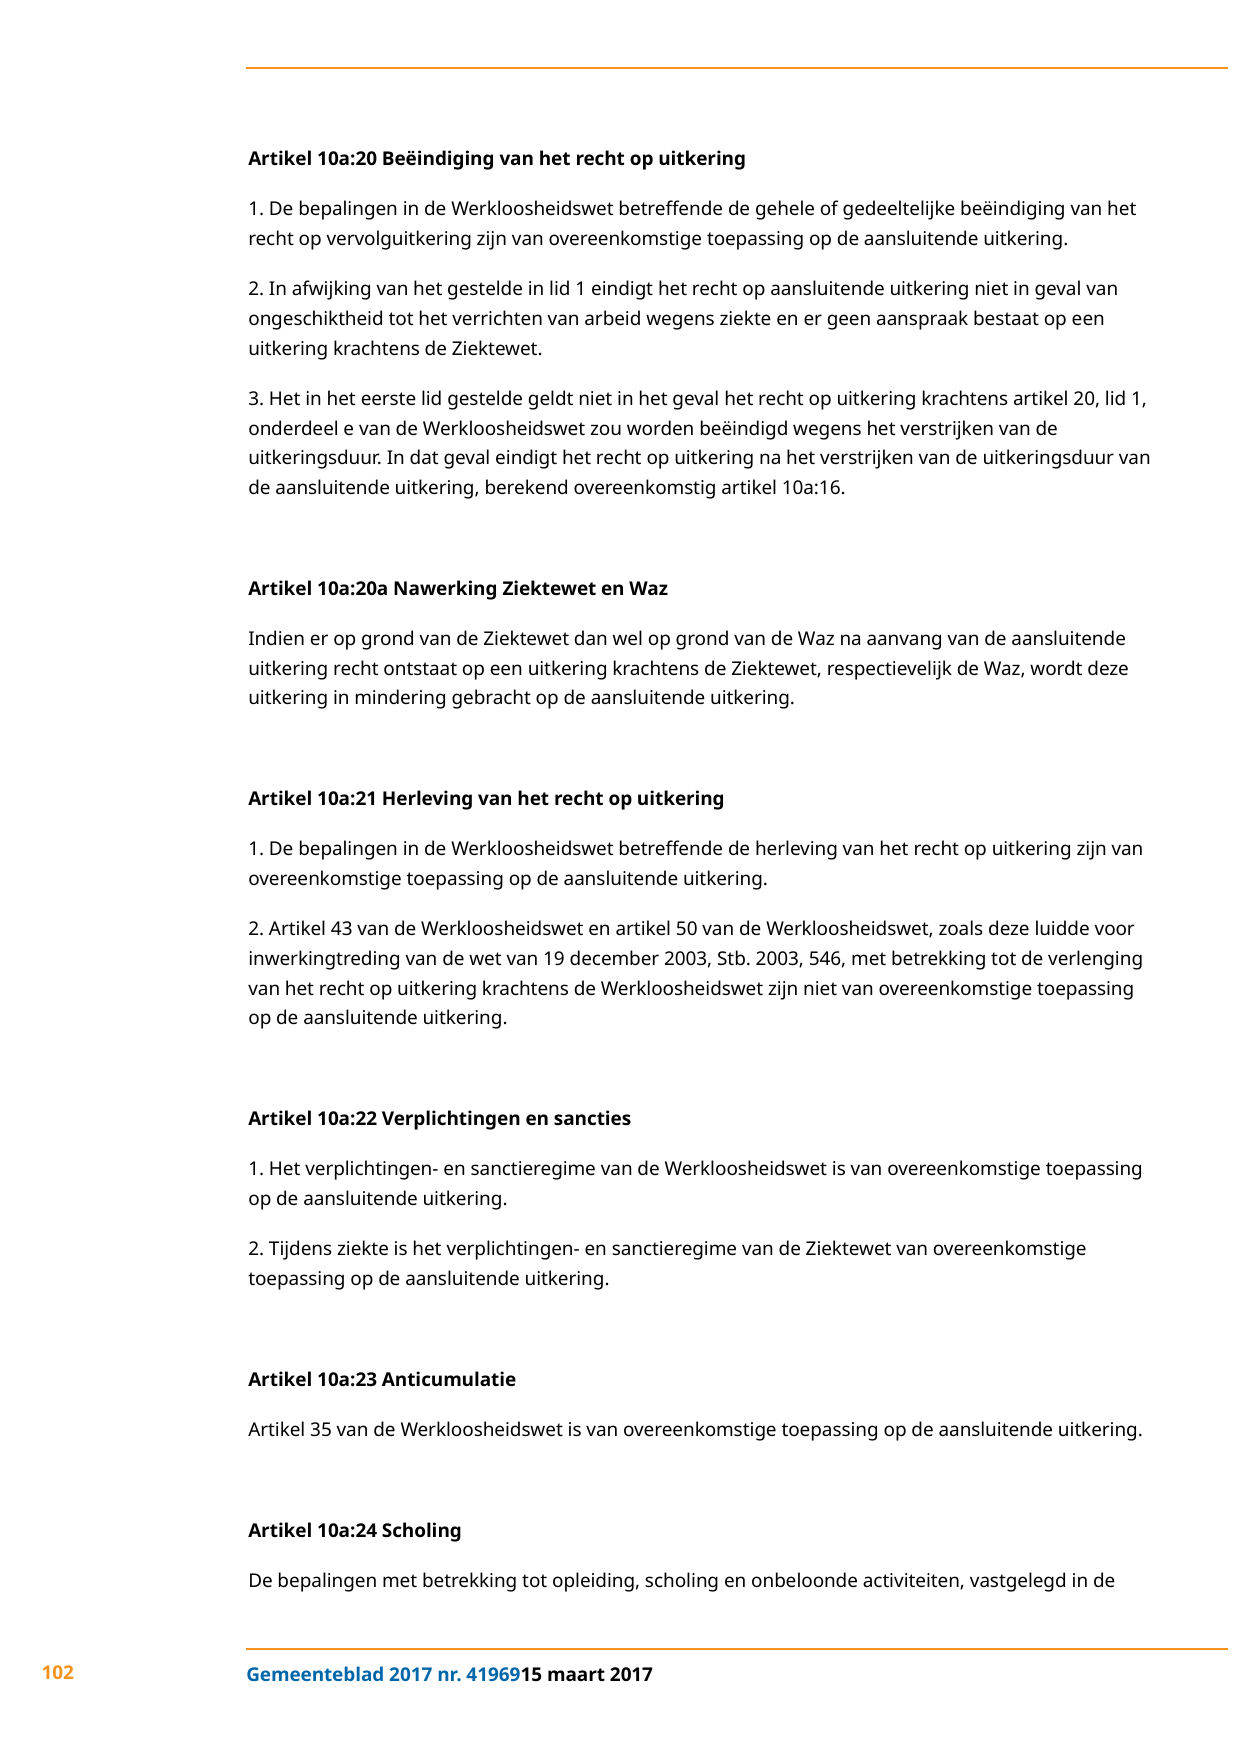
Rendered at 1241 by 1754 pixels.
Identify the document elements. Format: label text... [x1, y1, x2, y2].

text 1. De bepalingen in de Werkloosheidswet betreffende de gehele of gedeeltelijke beëindiging van het recht op vervolguitkering zijn van overeenkomstige toepassing op de aansluitende uitkering. [248, 196, 1152, 251]
text Artikel 10a:24 Scholing [248, 1517, 1152, 1543]
text 1. Het verplichtingen- en sanctieregime van de Werkloosheidswet is van overeenkomstige toepassing op de aansluitende uitkering. [248, 1156, 1152, 1211]
text Artikel 10a:23 Anticumulatie [248, 1366, 1152, 1392]
text De bepalingen met betrekking tot opleiding, scholing en onbeloonde activiteiten, vastgelegd in de [248, 1568, 1152, 1593]
text Indien er op grond van de Ziektewet dan wel op grond van de Waz na aanvang van de aansluitende uitkering recht ontstaat op een uitkering krachtens de Ziektewet, respectievelijk de Waz, wordt deze uitkering in mindering gebracht op de aansluitende uitkering. [248, 625, 1152, 710]
text Artikel 10a:20 Beëindiging van het recht op uitkering [248, 145, 1152, 171]
text 2. Tijdens ziekte is het verplichtingen- en sanctieregime van de Ziektewet van overeenkomstige toepassing op de aansluitende uitkering. [248, 1236, 1152, 1291]
text 2. In afwijking van het gestelde in lid 1 eindigt het recht op aansluitende uitkering niet in geval van ongeschiktheid tot het verrichten van arbeid wegens ziekte en er geen aanspraak bestaat op een uitkering krachtens de Ziektewet. [248, 276, 1152, 361]
text 3. Het in het eerste lid gestelde geldt niet in het geval het recht op uitkering krachtens artikel 20, lid 1, onderdeel e van de Werkloosheidswet zou worden beëindigd wegens het verstrijken van de uitkeringsduur. In dat geval eindigt het recht op uitkering na het verstrijken van de uitkeringsduur van de aansluitende uitkering, berekend overeenkomstig artikel 10a:16. [248, 385, 1152, 500]
picture [41, 47, 231, 172]
text Artikel 10a:21 Herleving van het recht op uitkering [248, 785, 1152, 811]
text Artikel 35 van de Werkloosheidswet is van overeenkomstige toepassing op de aansluitende uitkering. [248, 1416, 1152, 1442]
text Artikel 10a:22 Verplichtingen en sancties [248, 1105, 1152, 1131]
text Artikel 10a:20a Nawerking Ziektewet en Waz [248, 575, 1152, 601]
text 2. Artikel 43 van de Werkloosheidswet en artikel 50 van de Werkloosheidswet, zoals deze luidde voor inwerkingtreding van de wet van 19 december 2003, Stb. 2003, 546, met betrekking tot de verlenging van het recht op uitkering krachtens de Werkloosheidswet zijn niet van overeenkomstige toepassing op de aansluitende uitkering. [248, 916, 1152, 1030]
text 1. De bepalingen in de Werkloosheidswet betreffende de herleving van het recht op uitkering zijn van overeenkomstige toepassing op de aansluitende uitkering. [248, 836, 1152, 891]
